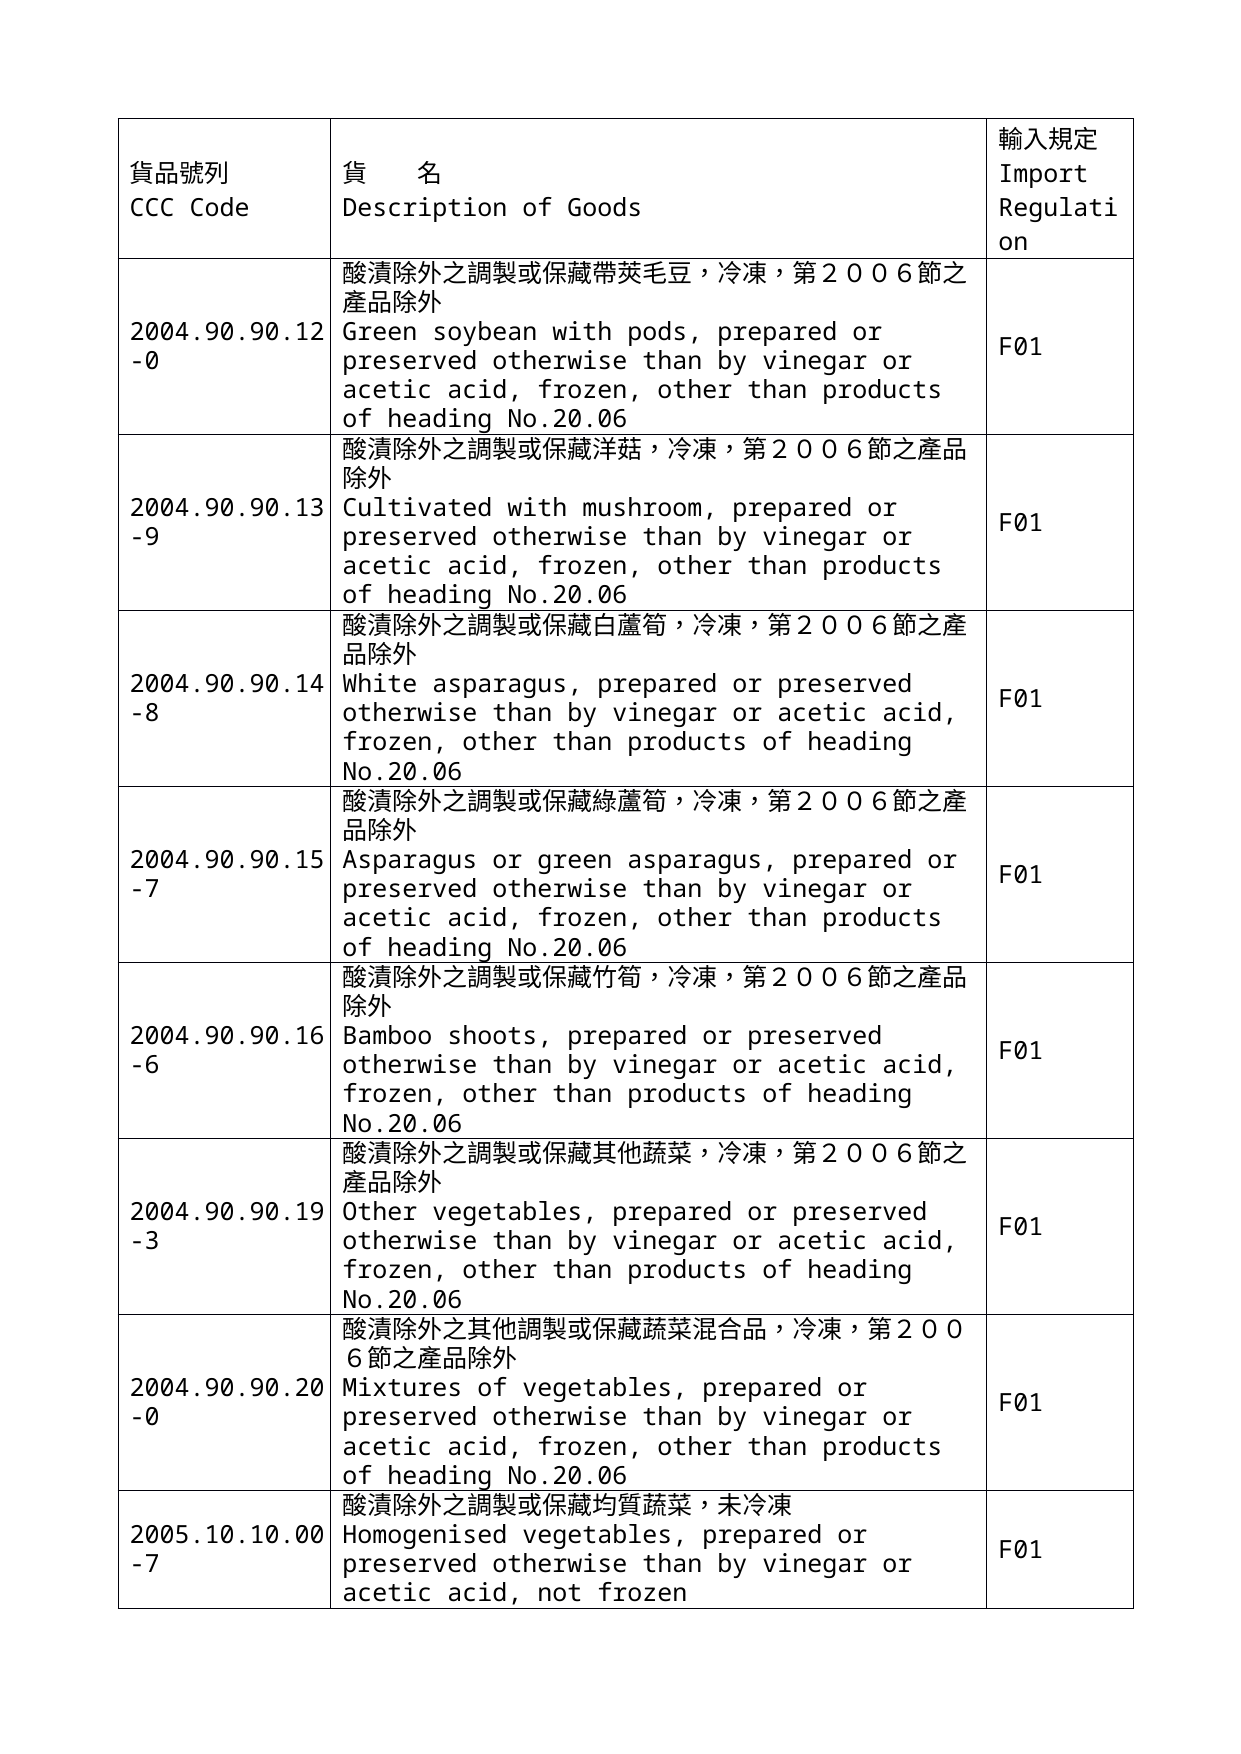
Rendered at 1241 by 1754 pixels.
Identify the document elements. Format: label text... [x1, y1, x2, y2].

table_cell 2004.90.90.16-6 [119, 963, 330, 1138]
table_cell 2004.90.90.19-3 [119, 1139, 330, 1314]
table_cell 酸漬除外之調製或保藏均質蔬菜，未冷凍 Homogenised vegetables, prepared or preserved otherwise than by vinegar or acetic acid, not frozen [331, 1491, 986, 1608]
table_cell F01 [987, 787, 1133, 962]
table_cell F01 [987, 611, 1133, 786]
table_cell F01 [987, 435, 1133, 610]
table_cell 酸漬除外之調製或保藏綠蘆筍，冷凍，第２００６節之產品除外 Asparagus or green asparagus, prepared or preserved otherwise than by vinegar or acetic acid, frozen, other than products of heading No.20.06 [331, 787, 986, 962]
table_cell F01 [987, 1315, 1133, 1490]
table_cell 酸漬除外之調製或保藏白蘆筍，冷凍，第２００６節之產品除外 White asparagus, prepared or preserved otherwise than by vinegar or acetic acid, frozen, other than products of heading No.20.06 [331, 611, 986, 786]
table_cell F01 [987, 1491, 1133, 1608]
table_cell 酸漬除外之調製或保藏帶莢毛豆，冷凍，第２００６節之產品除外 Green soybean with pods, prepared or preserved otherwise than by vinegar or acetic acid, frozen, other than products of heading No.20.06 [331, 259, 986, 434]
table_cell 酸漬除外之調製或保藏其他蔬菜，冷凍，第２００６節之產品除外 Other vegetables, prepared or preserved otherwise than by vinegar or acetic acid, frozen, other than products of heading No.20.06 [331, 1139, 986, 1314]
table_cell 酸漬除外之調製或保藏竹筍，冷凍，第２００６節之產品除外 Bamboo shoots, prepared or preserved otherwise than by vinegar or acetic acid, frozen, other than products of heading No.20.06 [331, 963, 986, 1138]
table_cell F01 [987, 963, 1133, 1138]
table_cell F01 [987, 259, 1133, 434]
table_header 貨品號列 CCC Code [119, 119, 330, 258]
table_header 輸入規定 Import Regulation [987, 119, 1133, 258]
table_header 貨 名 Description of Goods [331, 119, 986, 258]
table_cell 2004.90.90.13-9 [119, 435, 330, 610]
table_cell 2004.90.90.12-0 [119, 259, 330, 434]
table_cell 2004.90.90.15-7 [119, 787, 330, 962]
table_cell 2004.90.90.14-8 [119, 611, 330, 786]
table_cell 酸漬除外之調製或保藏洋菇，冷凍，第２００６節之產品除外 Cultivated with mushroom, prepared or preserved otherwise than by vinegar or acetic acid, frozen, other than products of heading No.20.06 [331, 435, 986, 610]
table_cell F01 [987, 1139, 1133, 1314]
table_cell 2005.10.10.00-7 [119, 1491, 330, 1608]
table_cell 2004.90.90.20-0 [119, 1315, 330, 1490]
table_cell 酸漬除外之其他調製或保藏蔬菜混合品，冷凍，第２００６節之產品除外 Mixtures of vegetables, prepared or preserved otherwise than by vinegar or acetic acid, frozen, other than products of heading No.20.06 [331, 1315, 986, 1490]
